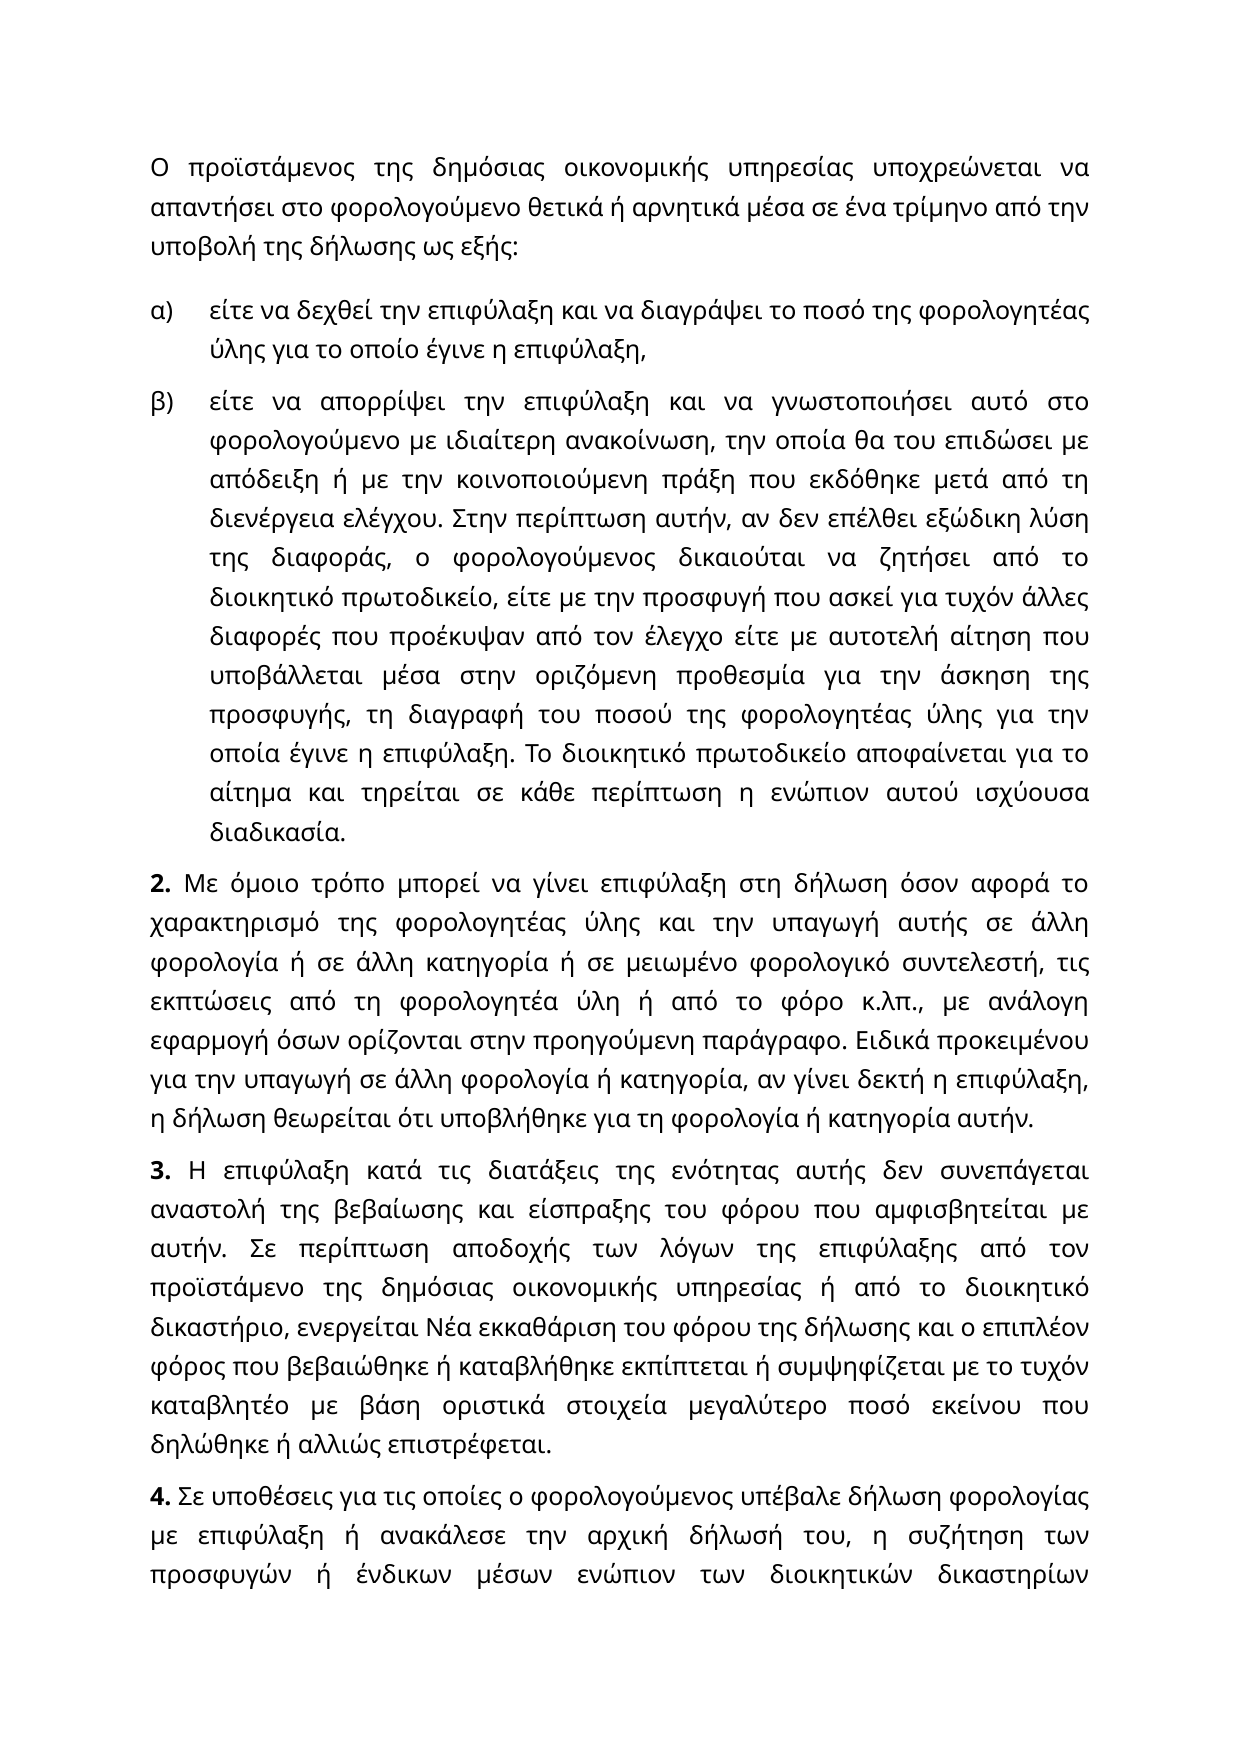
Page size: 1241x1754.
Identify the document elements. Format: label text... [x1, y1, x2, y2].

list α) είτε να δεχθεί την επιφύλαξη και να διαγράψει το ποσό της φορολογητέας ύλης για το οποίο έγινε η επιφύλαξη, [150, 292, 1090, 366]
text Ο προϊστάμενος της δημόσιας οικονομικής υπηρεσίας υποχρεώνεται να απαντήσει στο φορολογούμενο θετικά ή αρνητικά μέσα σε ένα τρίμηνο από την υποβολή της δήλωσης ως εξής: [150, 150, 1090, 262]
text 2. Με όμοιο τρόπο μπορεί να γίνει επιφύλαξη στη δήλωση όσον αφορά το χαρακτηρισμό της φορολογητέας ύλης και την υπαγωγή αυτής σε άλλη φορολογία ή σε άλλη κατηγορία ή σε μειωμένο φορολογικό συντελεστή, τις εκπτώσεις από τη φορολογητέα ύλη ή από το φόρο κ.λπ., με ανάλογη εφαρμογή όσων ορίζονται στην προηγούμενη παράγραφο. Ειδικά προκειμένου για την υπαγωγή σε άλλη φορολογία ή κατηγορία, αν γίνει δεκτή η επιφύλαξη, η δήλωση θεωρείται ότι υποβλήθηκε για τη φορολογία ή κατηγορία αυτήν. [150, 866, 1090, 1135]
list β) είτε να απορρίψει την επιφύλαξη και να γνωστοποιήσει αυτό στο φορολογούμενο με ιδιαίτερη ανακοίνωση, την οποία θα του επιδώσει με απόδειξη ή με την κοινοποιούμενη πράξη που εκδόθηκε μετά από τη διενέργεια ελέγχου. Στην περίπτωση αυτήν, αν δεν επέλθει εξώδικη λύση της διαφοράς, ο φορολογούμενος δικαιούται να ζητήσει από το διοικητικό πρωτοδικείο, είτε με την προσφυγή που ασκεί για τυχόν άλλες διαφορές που προέκυψαν από τον έλεγχο είτε με αυτοτελή αίτηση που υποβάλλεται μέσα στην οριζόμενη προθεσμία για την άσκηση της προσφυγής, τη διαγραφή του ποσού της φορολογητέας ύλης για την οποία έγινε η επιφύλαξη. Το διοικητικό πρωτοδικείο αποφαίνεται για το αίτημα και τηρείται σε κάθε περίπτωση η ενώπιον αυτού ισχύουσα διαδικασία. [150, 383, 1090, 848]
text 3. Η επιφύλαξη κατά τις διατάξεις της ενότητας αυτής δεν συνεπάγεται αναστολή της βεβαίωσης και είσπραξης του φόρου που αμφισβητείται με αυτήν. Σε περίπτωση αποδοχής των λόγων της επιφύλαξης από τον προϊστάμενο της δημόσιας οικονομικής υπηρεσίας ή από το διοικητικό δικαστήριο, ενεργείται Νέα εκκαθάριση του φόρου της δήλωσης και ο επιπλέον φόρος που βεβαιώθηκε ή καταβλήθηκε εκπίπτεται ή συμψηφίζεται με το τυχόν καταβλητέο με βάση οριστικά στοιχεία μεγαλύτερο ποσό εκείνου που δηλώθηκε ή αλλιώς επιστρέφεται. [150, 1152, 1090, 1461]
text 4. Σε υποθέσεις για τις οποίες ο φορολογούμενος υπέβαλε δήλωση φορολογίας με επιφύλαξη ή ανακάλεσε την αρχική δήλωσή του, η συζήτηση των προσφυγών ή ένδικων μέσων ενώπιον των διοικητικών δικαστηρίων [150, 1478, 1090, 1591]
